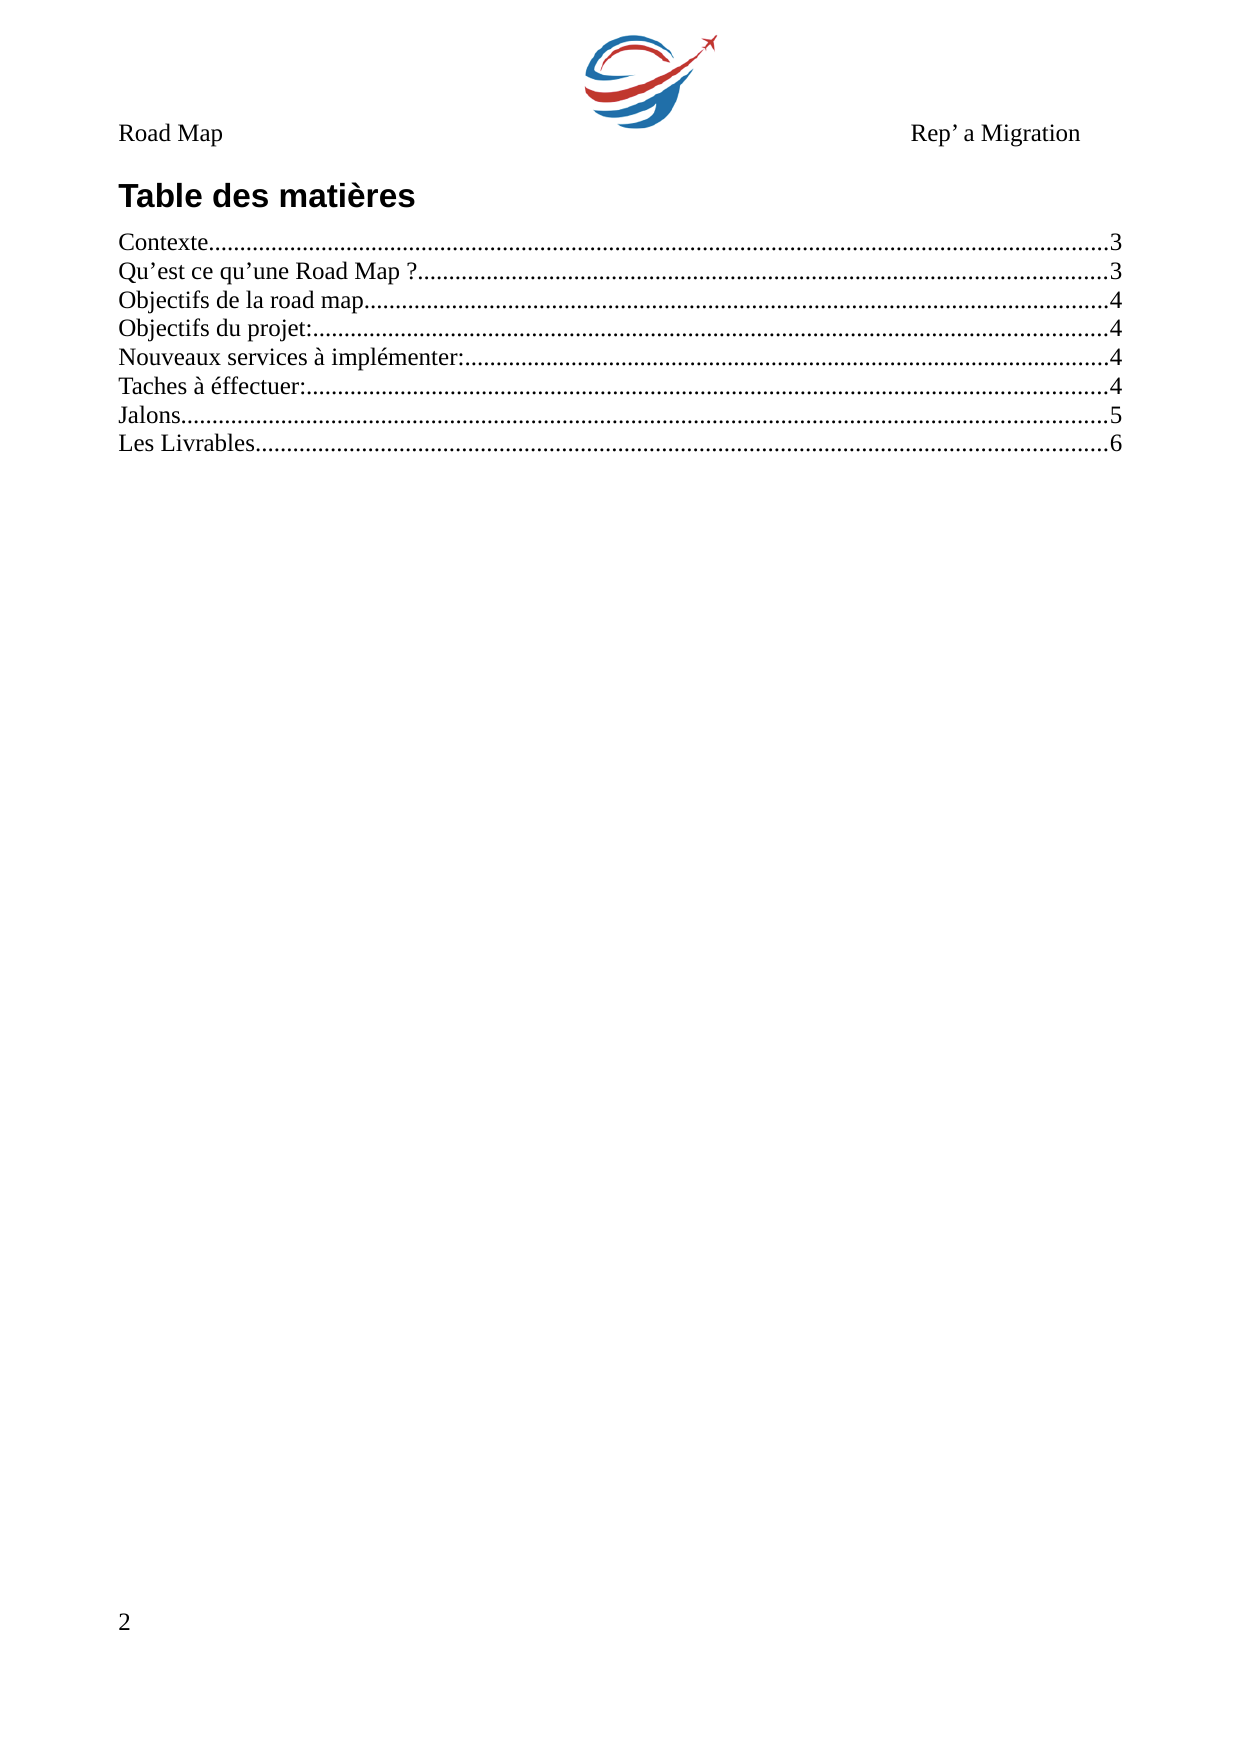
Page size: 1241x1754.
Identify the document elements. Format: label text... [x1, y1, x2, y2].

text Jalons 5 [118, 400, 1122, 428]
text Nouveaux services à implémenter: 4 [118, 342, 1122, 371]
text Taches à éffectuer: 4 [118, 371, 1122, 400]
text Objectifs de la road map 4 [118, 285, 1122, 313]
text Contexte 3 [118, 227, 1122, 256]
text Qu’est ce qu’une Road Map ? 3 [118, 256, 1122, 285]
picture [577, 14, 723, 155]
subtitle Table des matières [118, 176, 1122, 215]
text Les Livrables 6 [118, 428, 1122, 457]
text Objectifs du projet: 4 [118, 313, 1122, 342]
